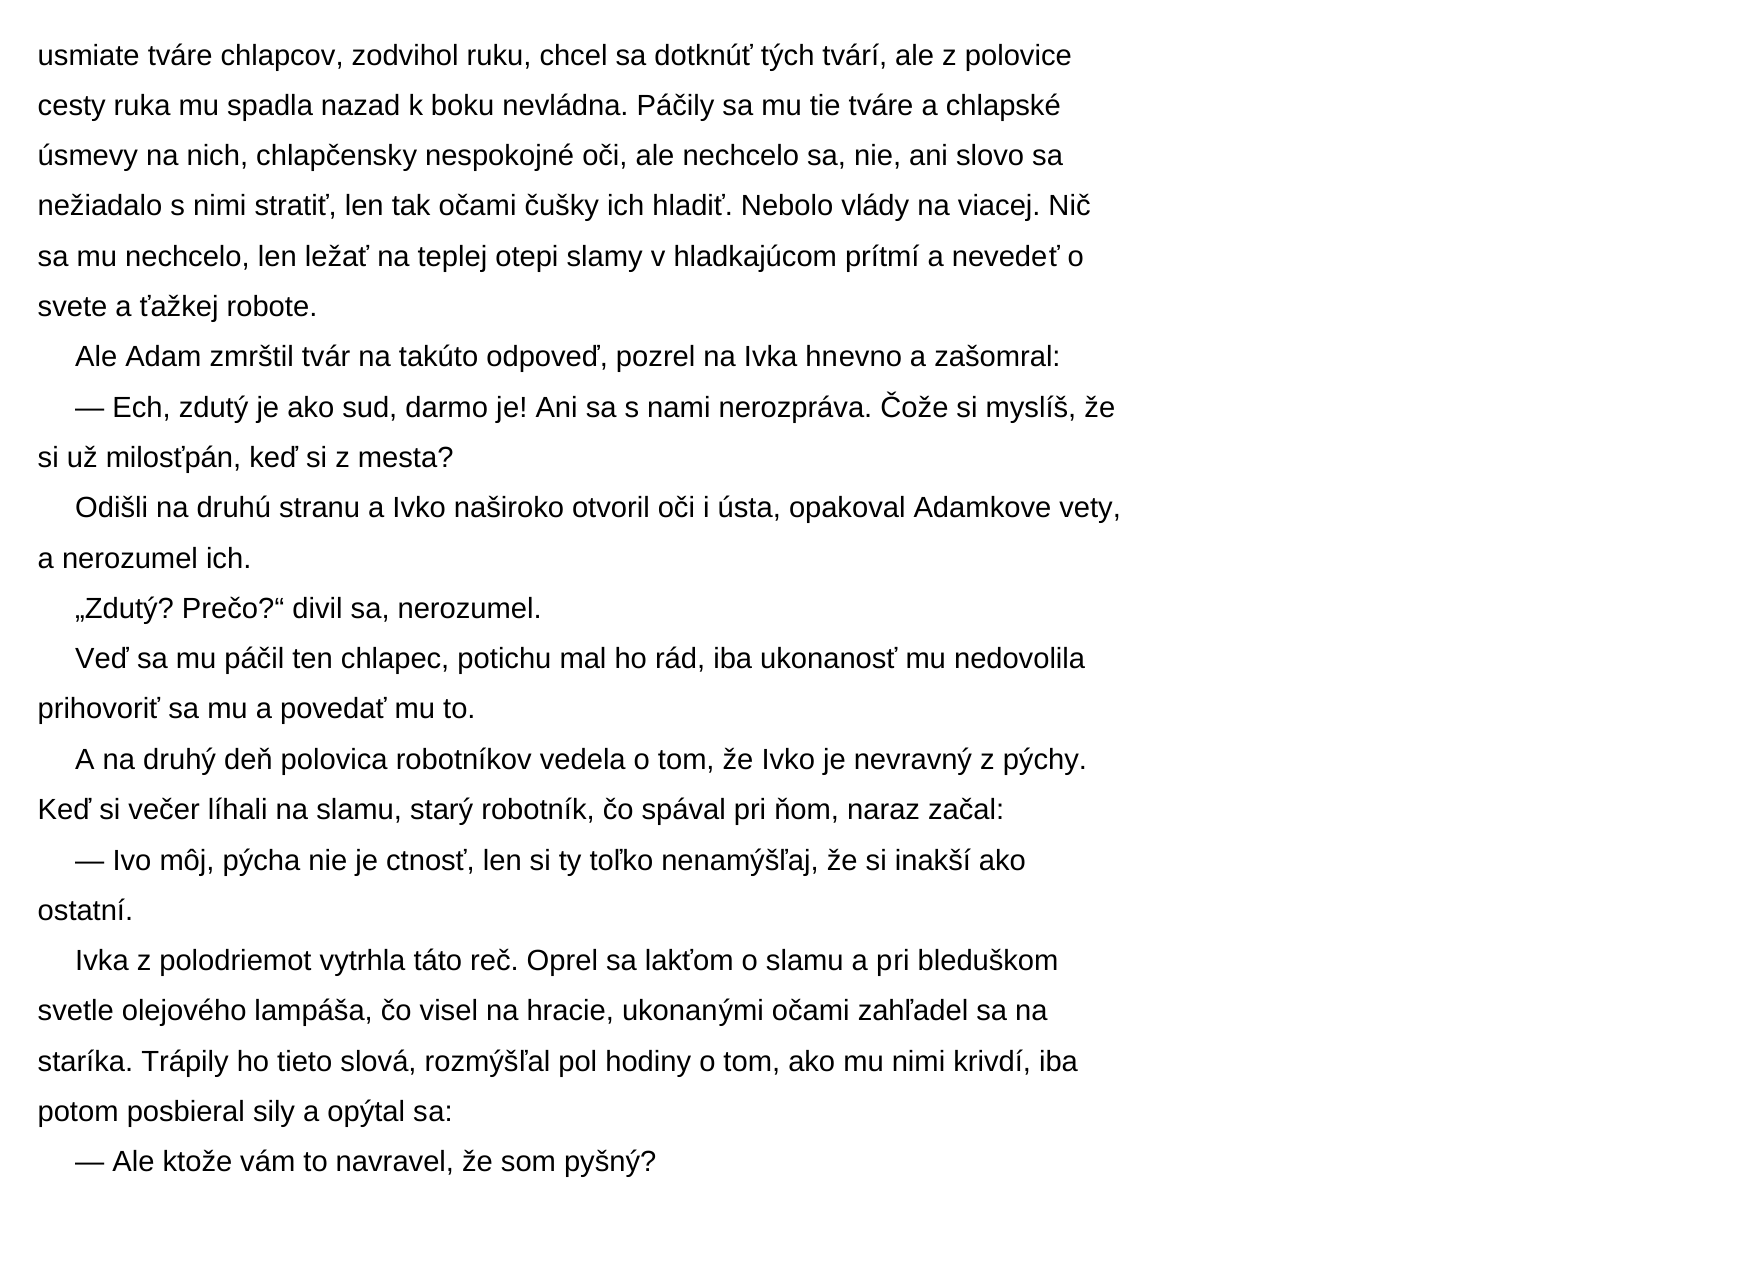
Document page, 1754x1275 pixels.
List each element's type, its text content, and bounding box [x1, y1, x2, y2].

text Odišli na druhú stranu a Ivko naširoko otvoril oči i ústa, opakoval Adamkove vety, a nerozumel ich. [37, 490, 1130, 574]
text „Zdutý? Prečo?“ divil sa, nerozumel. [37, 591, 1130, 624]
text A na druhý deň polovica robotníkov vedela o tom, že Ivko je nevravný z pýchy. Keď si večer líhali na slamu, starý robotník, čo spával pri ňom, naraz začal: [37, 742, 1130, 826]
text Veď sa mu páčil ten chlapec, potichu mal ho rád, iba ukonanosť mu nedovolila prihovoriť sa mu a povedať mu to. [37, 641, 1130, 725]
text usmiate tváre chlapcov, zodvihol ruku, chcel sa dotknúť tých tvárí, ale z polovice cesty ruka mu spadla nazad k boku nevládna. Páčily sa mu tie tváre a chlapské úsmevy na nich, chlapčensky nespokojné oči, ale nechcelo sa, nie, ani slovo sa nežiadalo s nimi stratiť, len tak očami čušky ich hladiť. Nebolo vlády na viacej. Nič sa mu nechcelo, len ležať na teplej otepi slamy v hladkajúcom prítmí a nevedeť o svete a ťažkej robote. [37, 37, 1130, 323]
text Ivka z polodriemot vytrhla táto reč. Oprel sa lakťom o slamu a pri bleduškom svetle olejového lampáša, čo visel na hracie, ukonanými očami zahľadel sa na staríka. Trápily ho tieto slová, rozmýšľal pol hodiny o tom, ako mu nimi krivdí, iba potom posbieral sily a opýtal sa: [37, 943, 1130, 1128]
text — Ivo môj, pýcha nie je ctnosť, len si ty toľko nenamýšľaj, že si inakší ako ostatní. [37, 842, 1130, 926]
text — Ech, zdutý je ako sud, darmo je! Ani sa s nami nerozpráva. Čože si myslíš, že si už milosťpán, keď si z mesta? [37, 390, 1130, 473]
text — Ale ktože vám to navravel, že som pyšný? [37, 1144, 1130, 1178]
text Ale Adam zmrštil tvár na takúto odpoveď, pozrel na Ivka hnevno a zašomral: [37, 339, 1130, 373]
